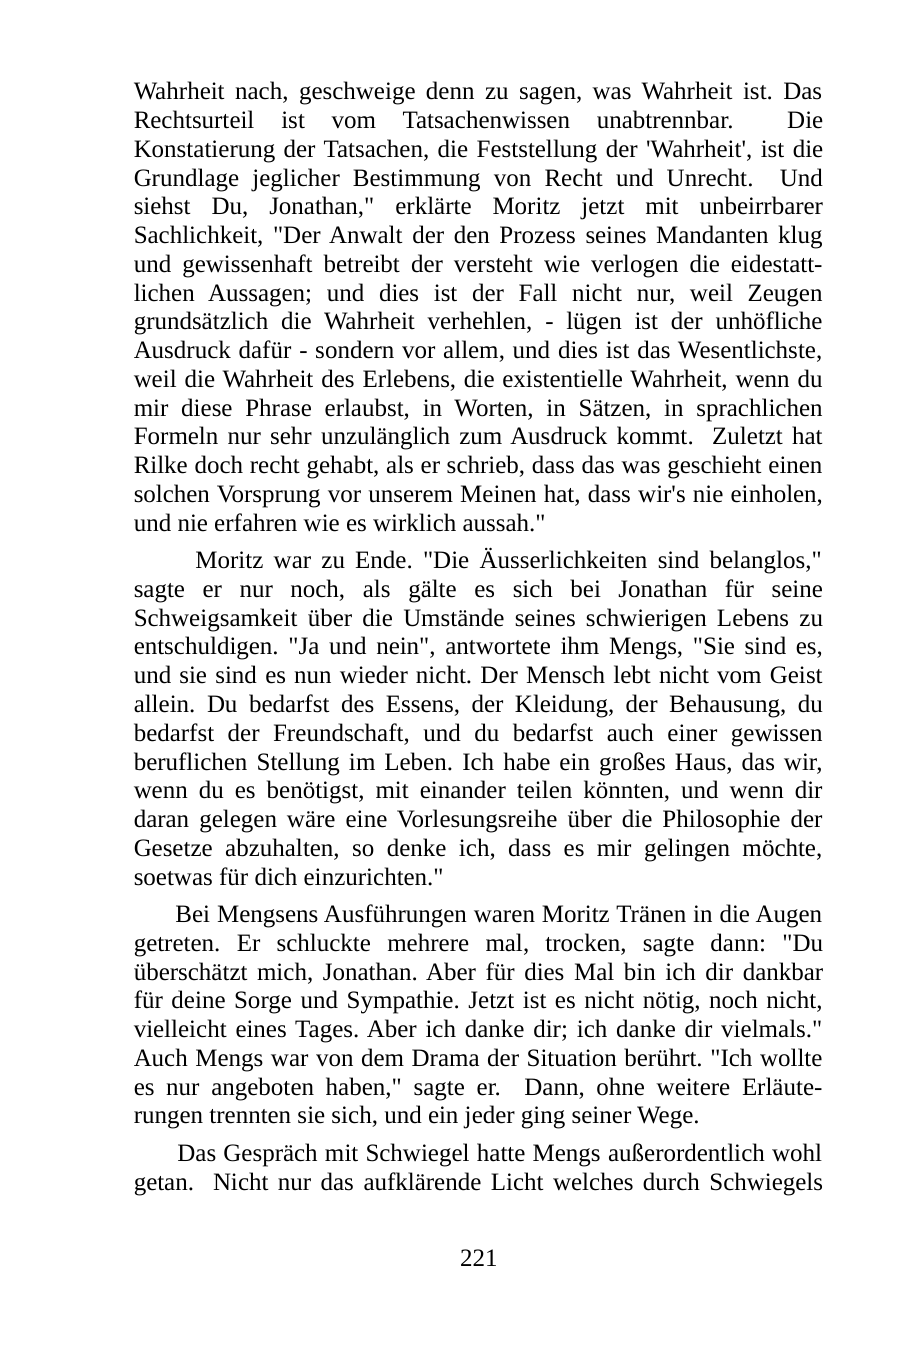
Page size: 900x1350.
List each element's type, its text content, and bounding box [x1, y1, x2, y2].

text Bei Mengsens Ausführungen waren Moritz Tränen in die Augen getreten. Er schluckte mehrere mal, trocken, sagte dann: "Du überschätzt mich, Jonathan. Aber für dies Mal bin ich dir dankbar für deine Sorge und Sympathie. Jetzt ist es nicht nötig, noch nicht, vielleicht eines Tages. Aber ich danke dir; ich danke dir vielmals." Auch Mengs war von dem Drama der Situation berührt. "Ich wollte es nur angeboten haben," sagte er. Dann, ohne weitere Erläute-rungen trennten sie sich, und ein jeder ging seiner Wege. [133, 899, 823, 1129]
text Moritz war zu Ende. "Die Äusserlichkeiten sind belanglos," sagte er nur noch, als gälte es sich bei Jonathan für seine Schweigsamkeit über die Umstände seines schwierigen Lebens zu entschuldigen. "Ja und nein", antwortete ihm Mengs, "Sie sind es, und sie sind es nun wieder nicht. Der Mensch lebt nicht vom Geist allein. Du bedarfst des Essens, der Kleidung, der Behausung, du bedarfst der Freundschaft, und du bedarfst auch einer gewissen beruflichen Stellung im Leben. Ich habe ein großes Haus, das wir, wenn du es benötigst, mit einander teilen könnten, und wenn dir daran gelegen wäre eine Vorlesungsreihe über die Philosophie der Gesetze abzuhalten, so denke ich, dass es mir gelingen möchte, soetwas für dich einzurichten." [133, 545, 823, 890]
text Das Gespräch mit Schwiegel hatte Mengs außerordentlich wohl getan. Nicht nur das aufklärende Licht welches durch Schwiegels [133, 1138, 823, 1196]
text Wahrheit nach, geschweige denn zu sagen, was Wahrheit ist. Das Rechtsurteil ist vom Tatsachenwissen unabtrennbar. Die Konstatierung der Tatsachen, die Feststellung der 'Wahrheit', ist die Grundlage jeglicher Bestimmung von Recht und Unrecht. Und siehst Du, Jonathan," erklärte Moritz jetzt mit unbeirrbarer Sachlichkeit, "Der Anwalt der den Prozess seines Mandanten klug und gewissenhaft betreibt der versteht wie verlogen die eidestatt-lichen Aussagen; und dies ist der Fall nicht nur, weil Zeugen grundsätzlich die Wahrheit verhehlen, - lügen ist der unhöfliche Ausdruck dafür - sondern vor allem, und dies ist das Wesentlichste, weil die Wahrheit des Erlebens, die existentielle Wahrheit, wenn du mir diese Phrase erlaubst, in Worten, in Sätzen, in sprachlichen Formeln nur sehr unzulänglich zum Ausdruck kommt. Zuletzt hat Rilke doch recht gehabt, als er schrieb, dass das was geschieht einen solchen Vorsprung vor unserem Meinen hat, dass wir's nie einholen, und nie erfahren wie es wirklich aussah." [133, 76, 823, 536]
